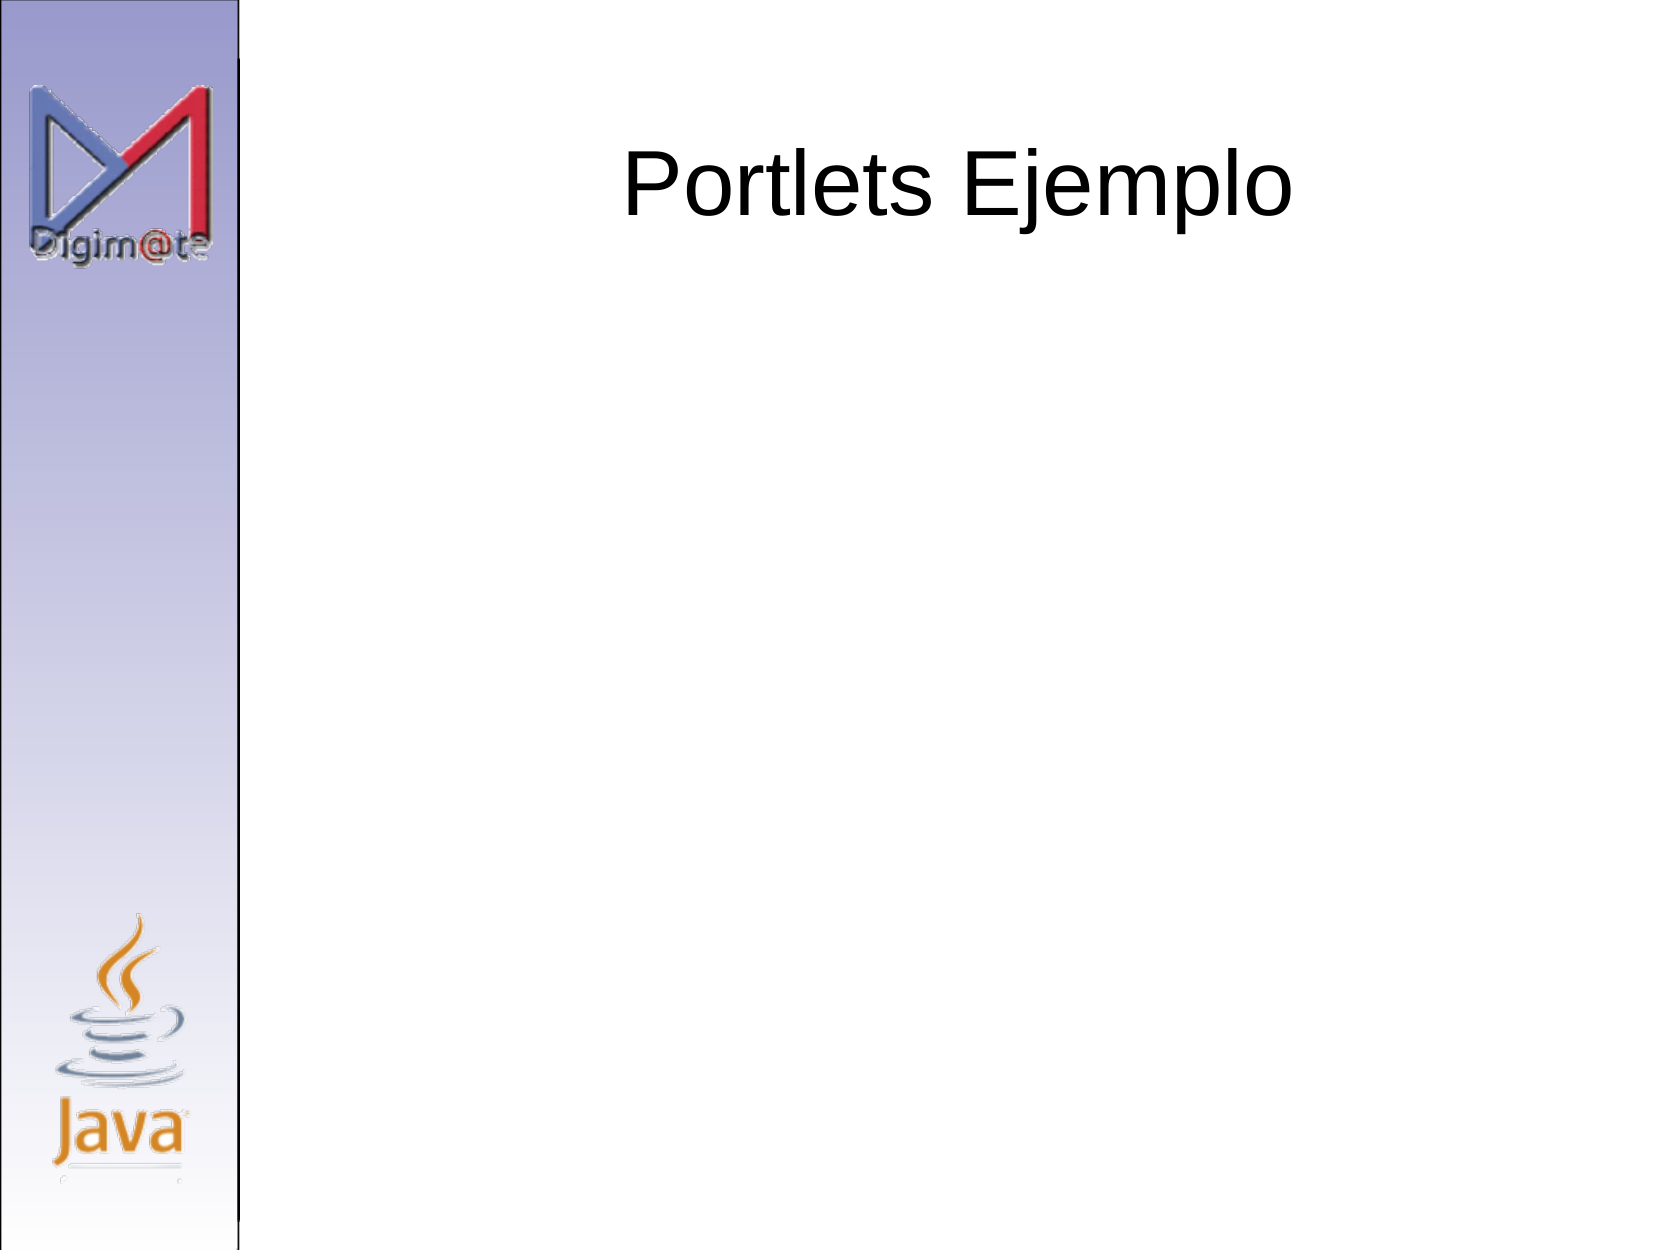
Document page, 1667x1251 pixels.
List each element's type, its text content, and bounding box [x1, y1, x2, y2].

title Portlets Ejemplo [267, 65, 1650, 281]
picture [0, 0, 1667, 1250]
